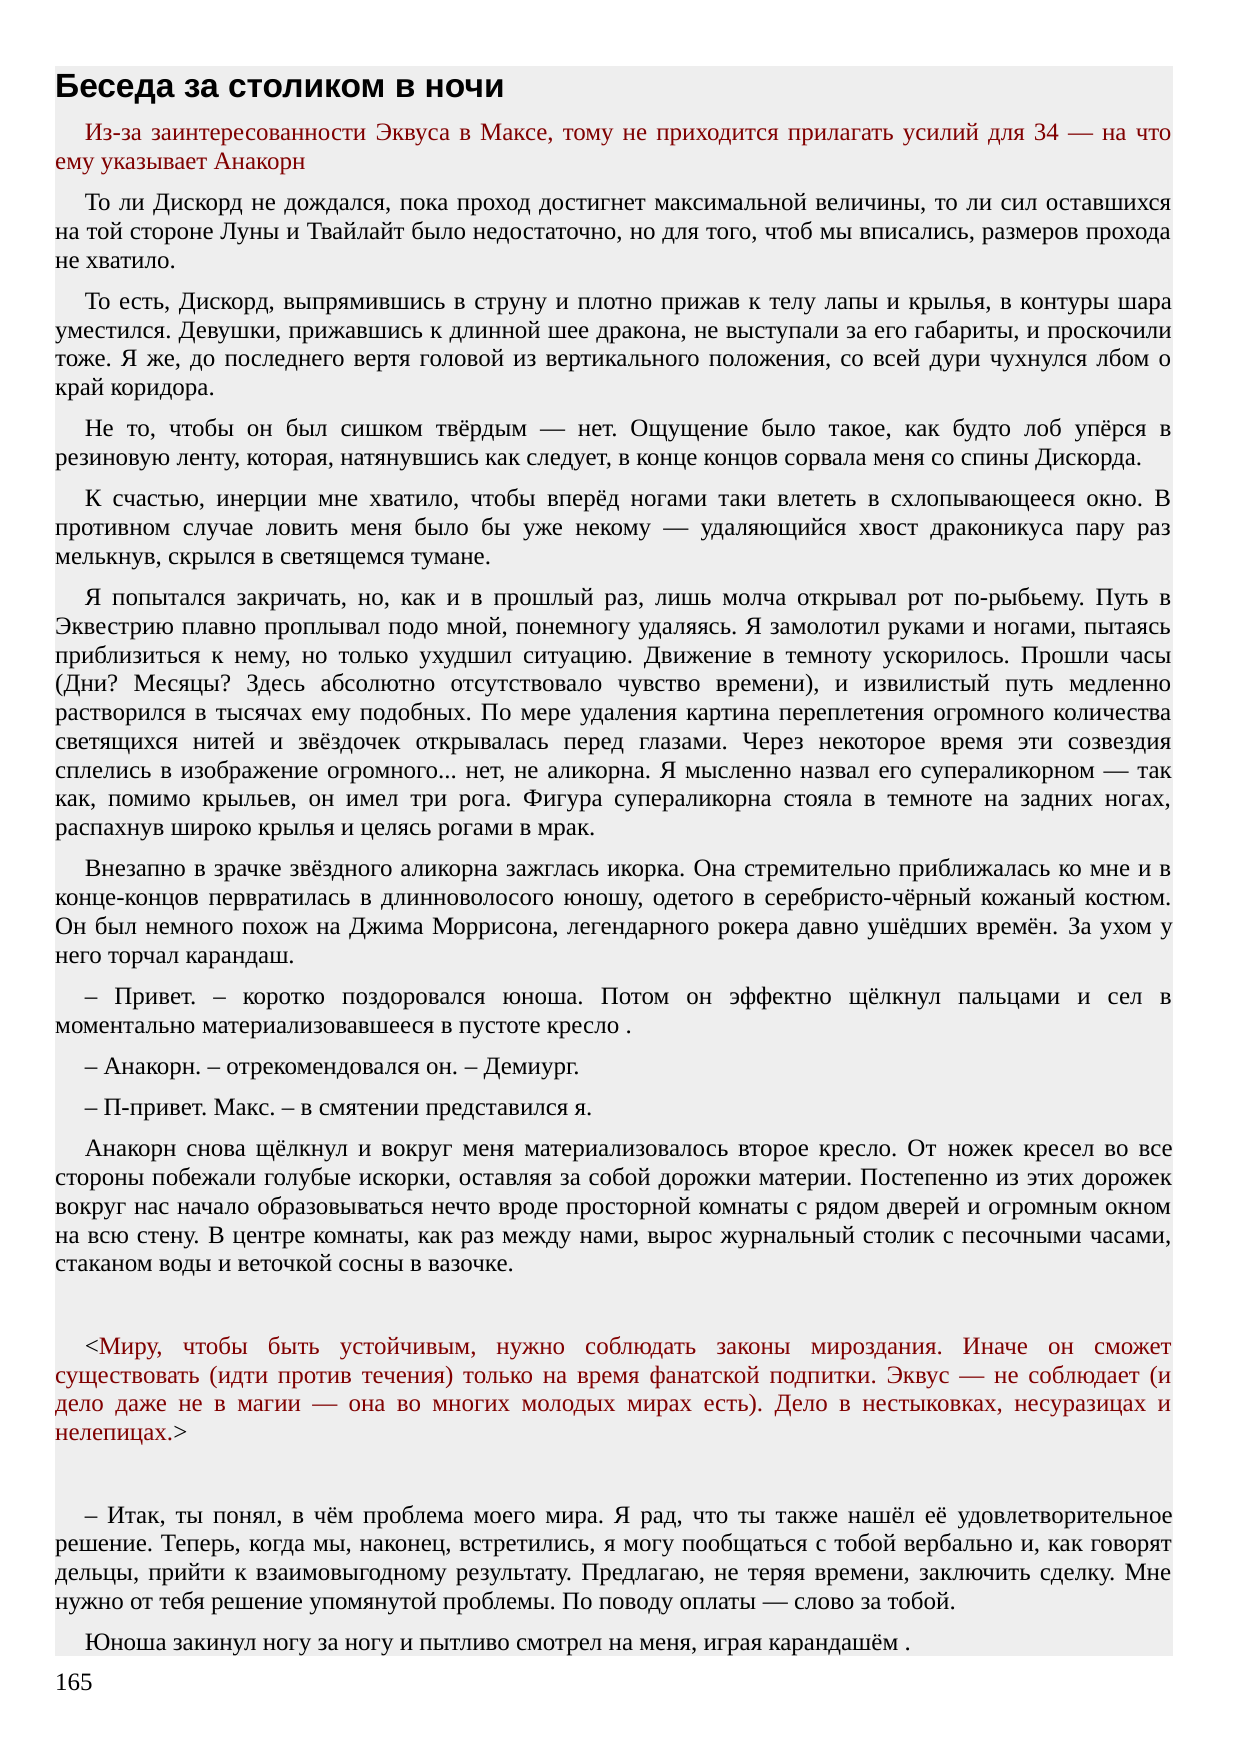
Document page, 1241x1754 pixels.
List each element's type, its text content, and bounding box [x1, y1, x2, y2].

subtitle Беседа за столиком в ночи [55, 66, 1173, 105]
text Я попытался закричать, но, как и в прошлый раз, лишь молча открывал рот по-рыбьему. Путь в Эквестрию плавно проплывал подо мной, понемногу удаляясь. Я замолотил руками и ногами, пытаясь приблизиться к нему, но только ухудшил ситуацию. Движение в темноту ускорилось. Прошли часы (Дни? Месяцы? Здесь абсолютно отсутствовало чувство времени), и извилистый путь медленно растворился в тысячах ему подобных. По мере удаления картина переплетения огромного количества светящихся нитей и звёздочек открывалась перед глазами. Через некоторое время эти созвездия сплелись в изображение огромного... нет, не аликорна. Я мысленно назвал его супераликорном — так как, помимо крыльев, он имел три рога. Фигура супераликорна стояла в темноте на задних ногах, распахнув широко крылья и целясь рогами в мрак. [55, 582, 1173, 841]
text Внезапно в зрачке звёздного аликорна зажглась икорка. Она стремительно приближалась ко мне и в конце-концов первратилась в длинноволосого юношу, одетого в серебристо-чёрный кожаный костюм. Он был немного похож на Джима Моррисона, легендарного рокера давно ушёдших времён. За ухом у него торчал карандаш. [55, 853, 1173, 968]
text – Итак, ты понял, в чём проблема моего мира. Я рад, что ты также нашёл её удовлетворительное решение. Теперь, когда мы, наконец, встретились, я могу пообщаться с тобой вербально и, как говорят дельцы, прийти к взаимовыгодному результату. Предлагаю, не теряя времени, заключить сделку. Мне нужно от тебя решение упомянутой проблемы. По поводу оплаты — слово за тобой. [55, 1500, 1173, 1615]
text Из-за заинтересованности Эквуса в Максе, тому не приходится прилагать усилий для 34 — на что ему указывает Анакорн [55, 117, 1173, 175]
text Не то, чтобы он был сишком твёрдым — нет. Ощущение было такое, как будто лоб упёрся в резиновую ленту, которая, натянувшись как следует, в конце концов сорвала меня со спины Дискорда. [55, 413, 1173, 471]
text К счастью, инерции мне хватило, чтобы вперёд ногами таки влететь в схлопывающееся окно. В противном случае ловить меня было бы уже некому — удаляющийся хвост драконикуса пару раз мелькнув, скрылся в светящемся тумане. [55, 483, 1173, 570]
text – Анакорн. – отрекомендовался он. – Демиург. [55, 1051, 1173, 1080]
text То ли Дискорд не дождался, пока проход достигнет максимальной величины, то ли сил оставшихся на той стороне Луны и Твайлайт было недостаточно, но для того, чтоб мы вписались, размеров прохода не хватило. [55, 187, 1173, 273]
text Анакорн снова щёлкнул и вокруг меня материализовалось второе кресло. От ножек кресел во все стороны побежали голубые искорки, оставляя за собой дорожки материи. Постепенно из этих дорожек вокруг нас начало образовываться нечто вроде просторной комнаты с рядом дверей и огромным окном на всю стену. В центре комнаты, как раз между нами, вырос журнальный столик с песочными часами, стаканом воды и веточкой сосны в вазочке. [55, 1133, 1173, 1277]
text <Миру, чтобы быть устойчивым, нужно соблюдать законы мироздания. Иначе он сможет существовать (идти против течения) только на время фанатской подпитки. Эквус — не соблюдает (и дело даже не в магии — она во многих молодых мирах есть). Дело в нестыковках, несуразицах и нелепицах.> [55, 1331, 1173, 1446]
text – Привет. – коротко поздоровался юноша. Потом он эффектно щёлкнул пальцами и сел в моментально материализовавшееся в пустоте кресло . [55, 981, 1173, 1038]
text – П-привет. Макс. – в смятении представился я. [55, 1092, 1173, 1121]
text Юноша закинул ногу за ногу и пытливо смотрел на меня, играя карандашём . [55, 1627, 1173, 1656]
text То есть, Дискорд, выпрямившись в струну и плотно прижав к телу лапы и крылья, в контуры шара уместился. Девушки, прижавшись к длинной шее дракона, не выступали за его габариты, и проскочили тоже. Я же, до последнего вертя головой из вертикального положения, со всей дури чухнулся лбом о край коридора. [55, 286, 1173, 401]
